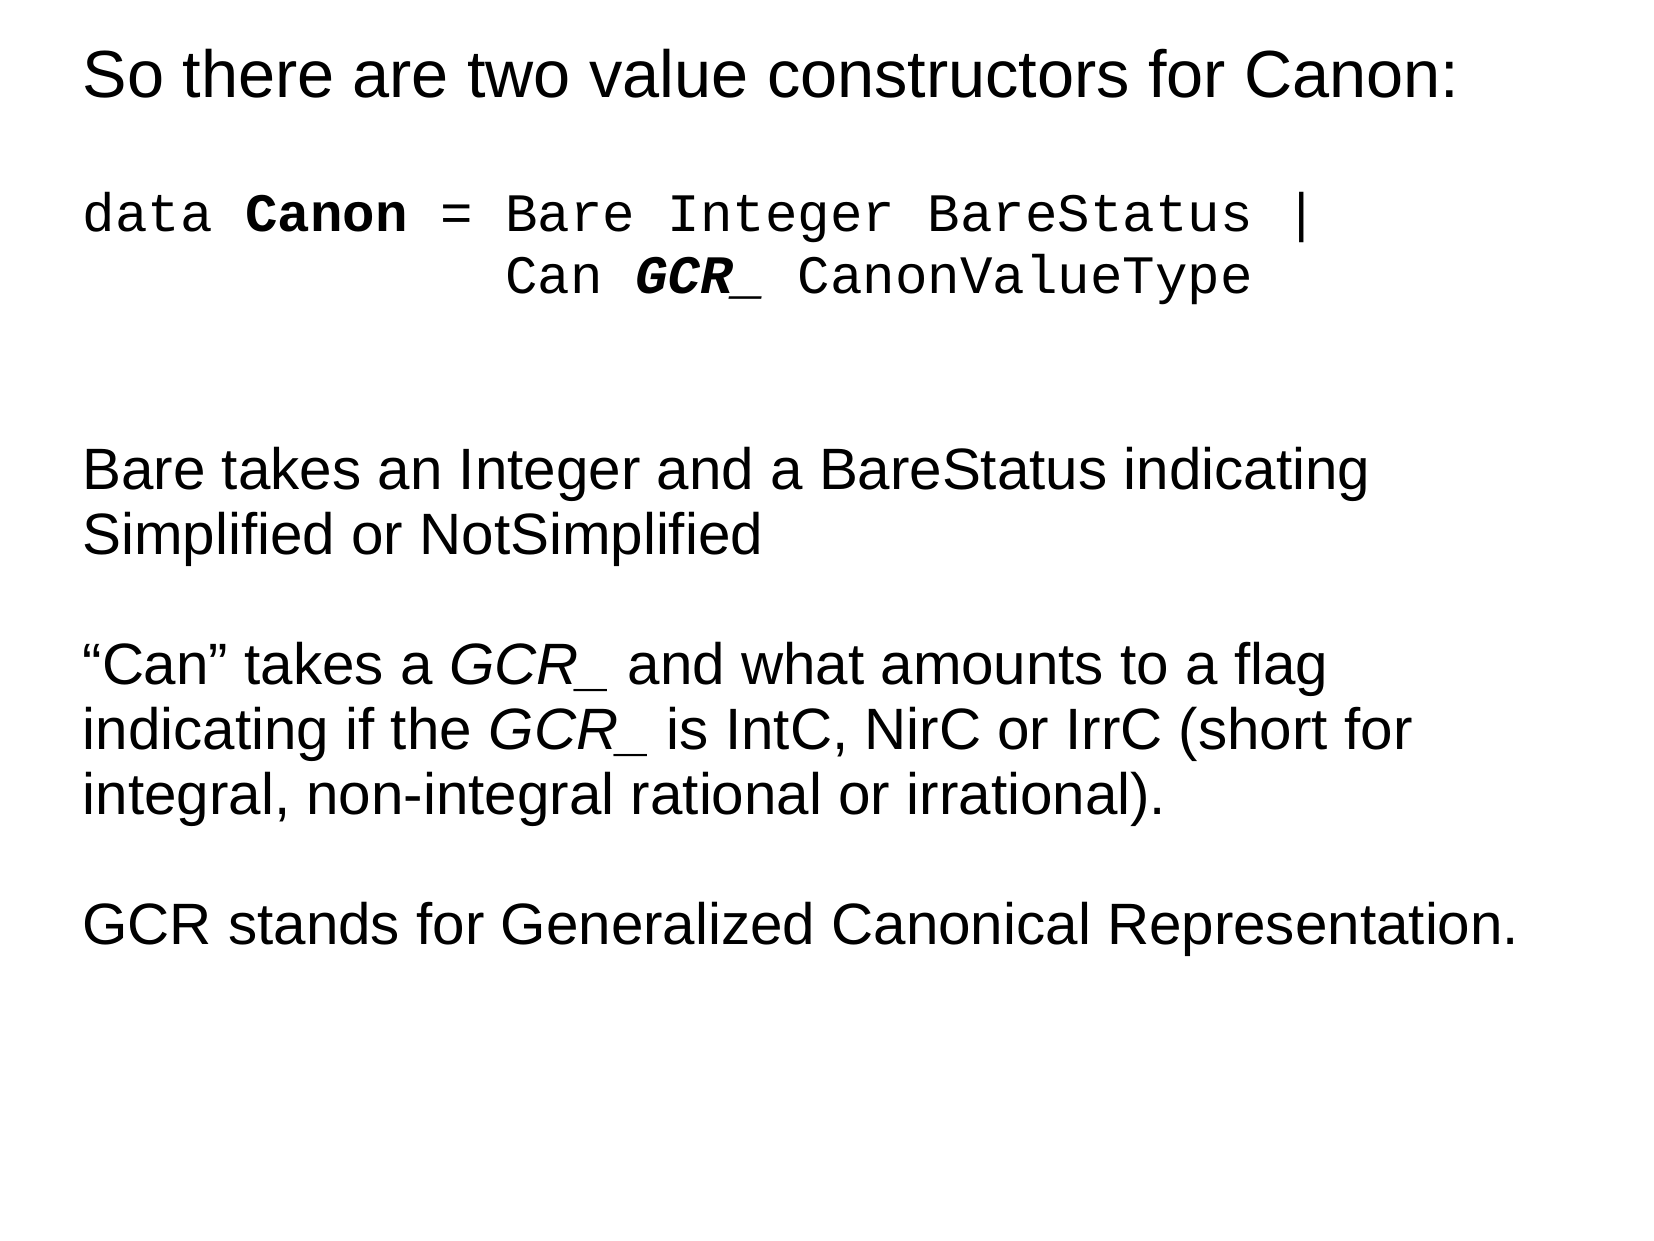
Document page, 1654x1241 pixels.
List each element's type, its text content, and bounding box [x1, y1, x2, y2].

subtitle So there are two value constructors for Canon: data Canon = Bare Integer BareStatus | Can GCR_ CanonValueType Bare takes an Integer and a BareStatus indicating Simplified or NotSimplified “Can” takes a GCR_ and what amounts to a flag indicating if the GCR_ is IntC, NirC or IrrC (short for integral, non-integral rational or irrational). GCR stands for Generalized Canonical Representation. [82, 37, 1571, 1022]
